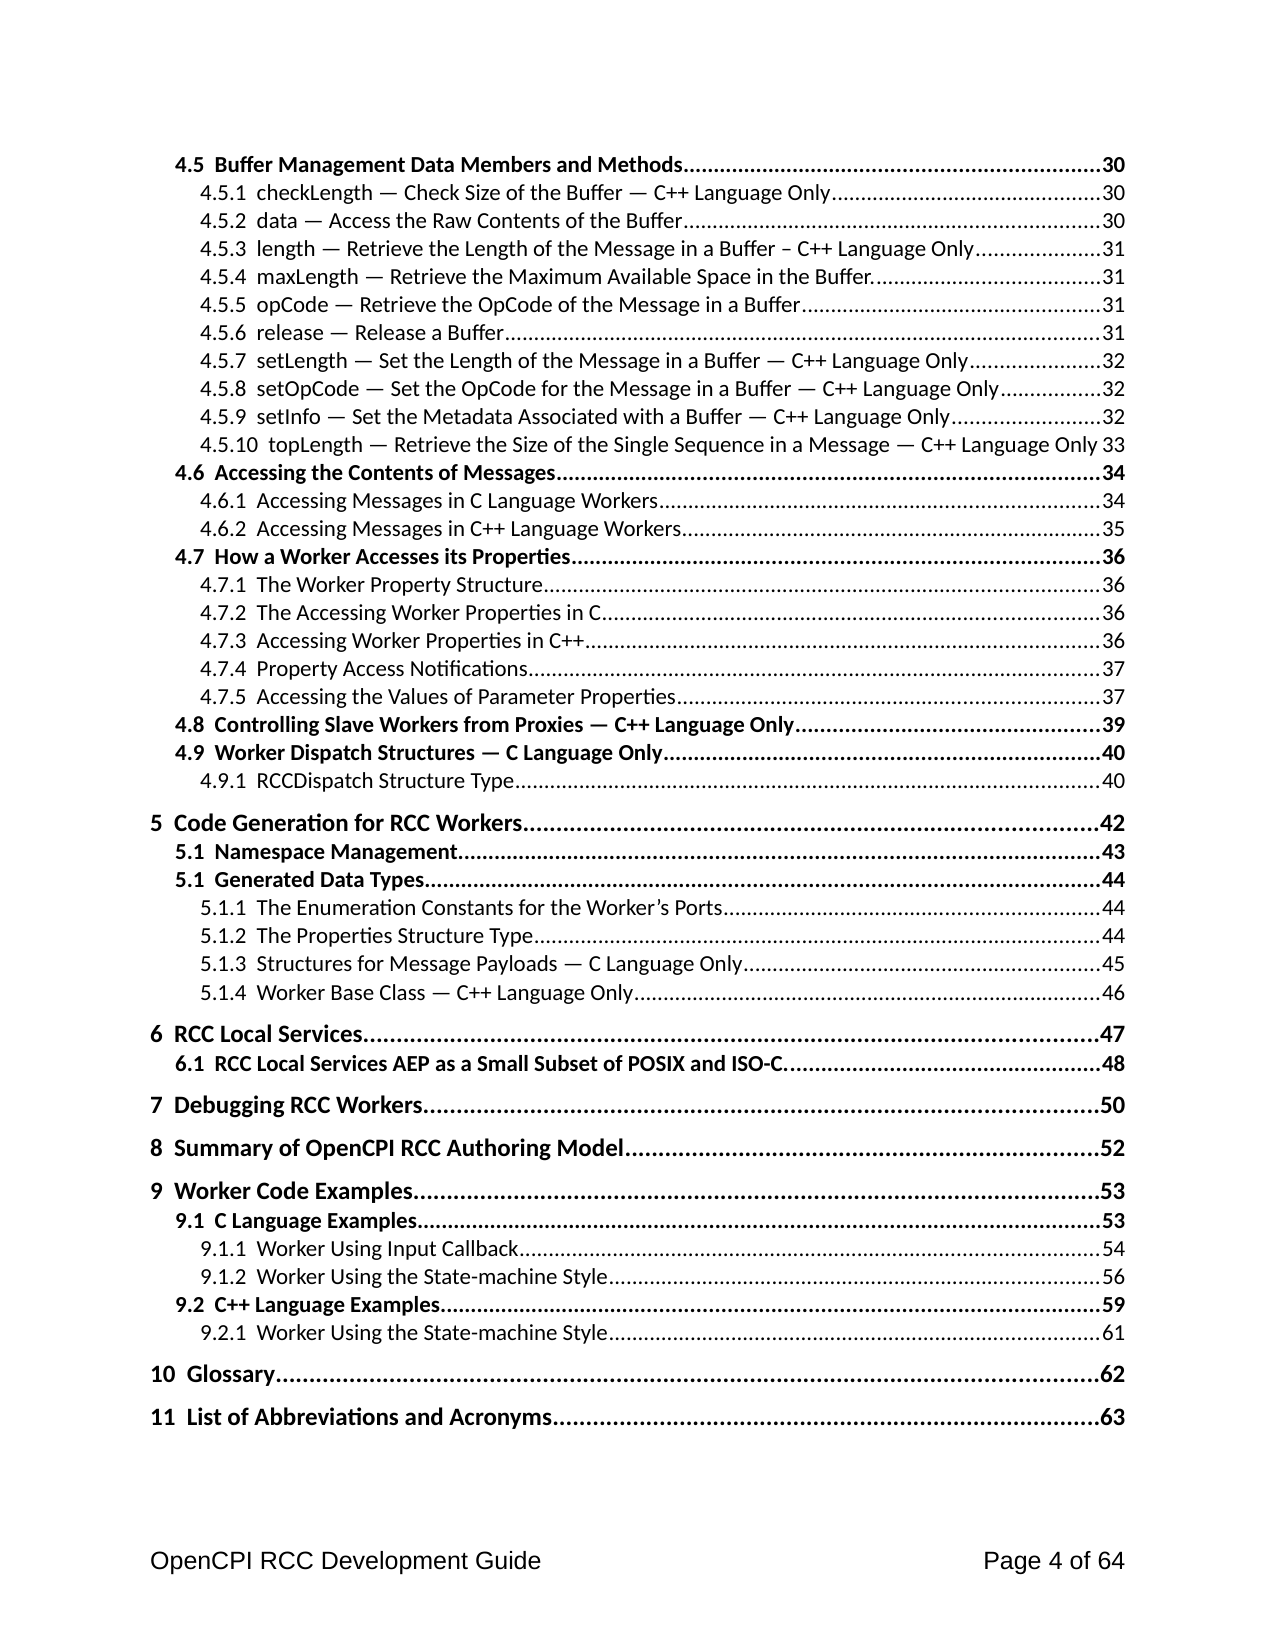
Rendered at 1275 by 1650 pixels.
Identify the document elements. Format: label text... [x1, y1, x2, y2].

text 4.5.10 topLength — Retrieve the Size of the Single Sequence in a Message — C++ Language Only 33 [200, 430, 1125, 458]
text 4.7 How a Worker Accesses its Properties 36 [175, 542, 1125, 570]
text 5.1.1 The Enumeration Constants for the Worker’s Ports 44 [200, 893, 1125, 922]
text 4.5.3 length — Retrieve the Length of the Message in a Buffer – C++ Language Only 31 [200, 234, 1125, 262]
text 10 Glossary 62 [150, 1358, 1125, 1389]
text 5.1.4 Worker Base Class — C++ Language Only 46 [200, 978, 1125, 1006]
text 5.1 Generated Data Types 44 [175, 866, 1125, 893]
text 4.5.1 checkLength — Check Size of the Buffer — C++ Language Only 30 [200, 178, 1125, 206]
text 4.6.1 Accessing Messages in C Language Workers 34 [200, 486, 1125, 514]
text 6.1 RCC Local Services AEP as a Small Subset of POSIX and ISO-C. 48 [175, 1049, 1125, 1077]
text 9 Worker Code Examples 53 [150, 1175, 1125, 1206]
text 9.1.1 Worker Using Input Callback 54 [200, 1234, 1125, 1262]
text 4.5.7 setLength — Set the Length of the Message in a Buffer — C++ Language Only 32 [200, 346, 1125, 374]
text 5.1.3 Structures for Message Payloads — C Language Only 45 [200, 949, 1125, 978]
text 5 Code Generation for RCC Workers 42 [150, 807, 1125, 837]
text 4.8 Controlling Slave Workers from Proxies — C++ Language Only 39 [175, 710, 1125, 738]
text 4.7.4 Property Access Notifications 37 [200, 654, 1125, 682]
text 4.6.2 Accessing Messages in C++ Language Workers 35 [200, 514, 1125, 542]
text 4.9 Worker Dispatch Structures — C Language Only 40 [175, 738, 1125, 766]
text 4.9.1 RCCDispatch Structure Type 40 [200, 766, 1125, 794]
text 5.1 Namespace Management 43 [175, 837, 1125, 866]
text 9.1.2 Worker Using the State-machine Style 56 [200, 1262, 1125, 1290]
text 4.5.8 setOpCode — Set the OpCode for the Message in a Buffer — C++ Language Only 32 [200, 374, 1125, 402]
text 4.5.5 opCode — Retrieve the OpCode of the Message in a Buffer 31 [200, 290, 1125, 318]
text 4.7.1 The Worker Property Structure 36 [200, 570, 1125, 598]
text 9.2 C++ Language Examples 59 [175, 1290, 1125, 1318]
text 4.6 Accessing the Contents of Messages 34 [175, 458, 1125, 486]
text 11 List of Abbreviations and Acronyms 63 [150, 1401, 1125, 1432]
text 6 RCC Local Services 47 [150, 1018, 1125, 1049]
text 8 Summary of OpenCPI RCC Authoring Model 52 [150, 1132, 1125, 1163]
text 5.1.2 The Properties Structure Type 44 [200, 922, 1125, 949]
text 4.5.9 setInfo — Set the Metadata Associated with a Buffer — C++ Language Only 32 [200, 402, 1125, 430]
text 4.5.2 data — Access the Raw Contents of the Buffer 30 [200, 206, 1125, 234]
text 4.7.3 Accessing Worker Properties in C++ 36 [200, 626, 1125, 654]
text 9.2.1 Worker Using the State-machine Style 61 [200, 1318, 1125, 1346]
text 9.1 C Language Examples 53 [175, 1206, 1125, 1234]
text 4.5.4 maxLength — Retrieve the Maximum Available Space in the Buffer. 31 [200, 262, 1125, 290]
text 4.5.6 release — Release a Buffer 31 [200, 318, 1125, 346]
text 4.7.5 Accessing the Values of Parameter Properties 37 [200, 682, 1125, 710]
text 7 Debugging RCC Workers 50 [150, 1089, 1125, 1120]
text 4.7.2 The Accessing Worker Properties in C 36 [200, 598, 1125, 626]
text 4.5 Buffer Management Data Members and Methods 30 [175, 150, 1125, 178]
